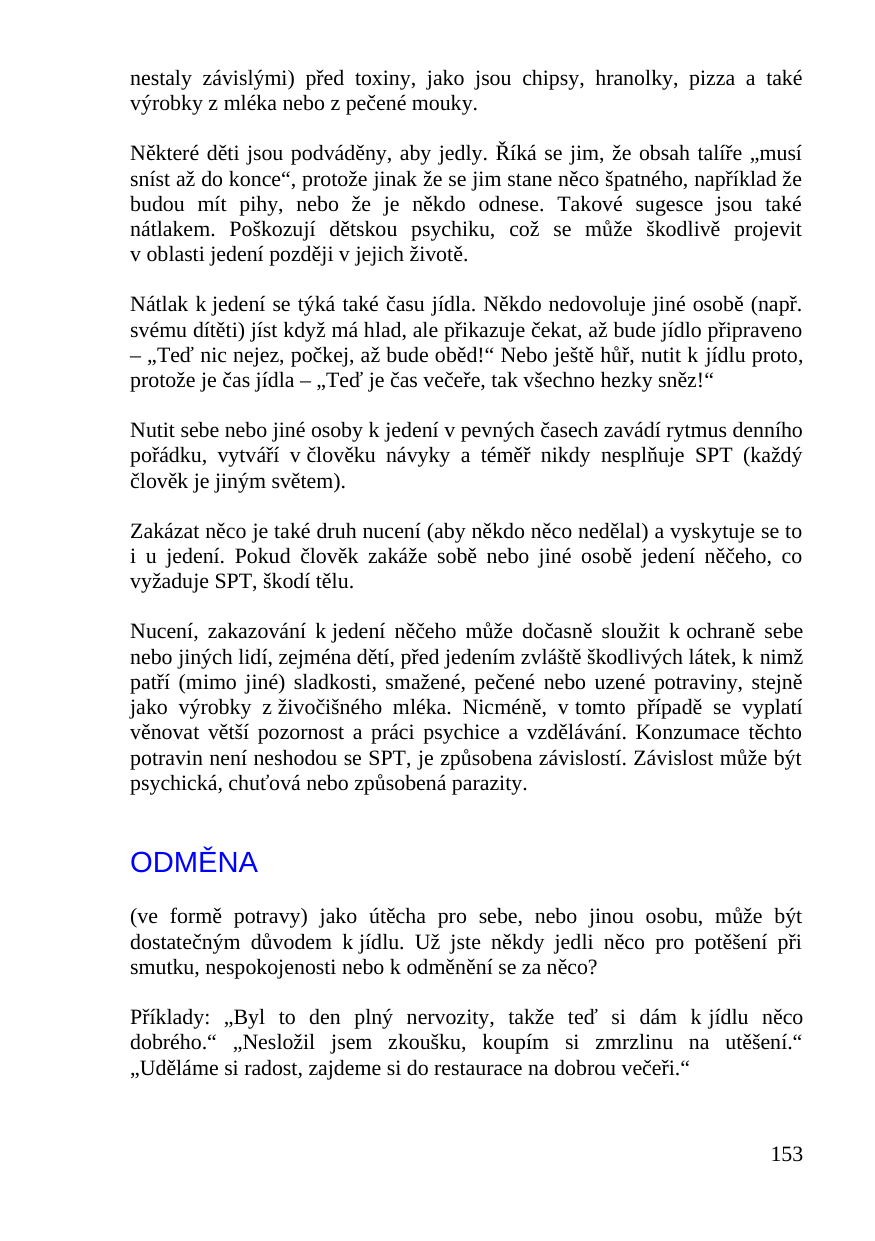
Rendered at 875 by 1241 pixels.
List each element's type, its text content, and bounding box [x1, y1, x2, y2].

text Zakázat něco je také druh nucení (aby někdo něco nedělal) a vyskytuje se to i u jedení. Pokud člověk zakáže sobě nebo jiné osobě jedení něčeho, co vyžaduje SPT, škodí tělu. [130, 518, 803, 593]
text Některé děti jsou podváděny, aby jedly. Říká se jim, že obsah talíře „musí sníst až do konce“, protože jinak že se jim stane něco špatného, například že budou mít pihy, nebo že je někdo odnese. Takové sugesce jsou také nátlakem. Poškozují dětskou psychiku, což se může škodlivě projevit v oblasti jedení později v jejich životě. [130, 140, 803, 266]
subtitle ODMĚNA [130, 845, 803, 878]
text Nucení, zakazování k jedení něčeho může dočasně sloužit k ochraně sebe nebo jiných lidí, zejména dětí, před jedením zvláště škodlivých látek, k nimž patří (mimo jiné) sladkosti, smažené, pečené nebo uzené potraviny, stejně jako výrobky z živočišného mléka. Nicméně, v tomto případě se vyplatí věnovat větší pozornost a práci psychice a vzdělávání. Konzumace těchto potravin není neshodou se SPT, je způsobena závislostí. Závislost může být psychická, chuťová nebo způsobená parazity. [130, 618, 803, 795]
text Nutit sebe nebo jiné osoby k jedení v pevných časech zavádí rytmus denního pořádku, vytváří v člověku návyky a téměř nikdy nesplňuje SPT (každý člověk je jiným světem). [130, 417, 803, 493]
text Příklady: „Byl to den plný nervozity, takže teď si dám k jídlu něco dobrého.“ „Nesložil jsem zkoušku, koupím si zmrzlinu na utěšení.“ „Uděláme si radost, zajdeme si do restaurace na dobrou večeři.“ [130, 1004, 803, 1080]
text nestaly závislými) před toxiny, jako jsou chipsy, hranolky, pizza a také výrobky z mléka nebo z pečené mouky. [130, 65, 803, 115]
text Nátlak k jedení se týká také času jídla. Někdo nedovoluje jiné osobě (např. svému dítěti) jíst když má hlad, ale přikazuje čekat, až bude jídlo připraveno – „Teď nic nejez, počkej, až bude oběd!“ Nebo ještě hůř, nutit k jídlu proto, protože je čas jídla – „Teď je čas večeře, tak všechno hezky sněz!“ [130, 291, 803, 392]
text (ve formě potravy) jako útěcha pro sebe, nebo jinou osobu, může být dostatečným důvodem k jídlu. Už jste někdy jedli něco pro potěšení při smutku, nespokojenosti nebo k odměnění se za něco? [130, 903, 803, 979]
